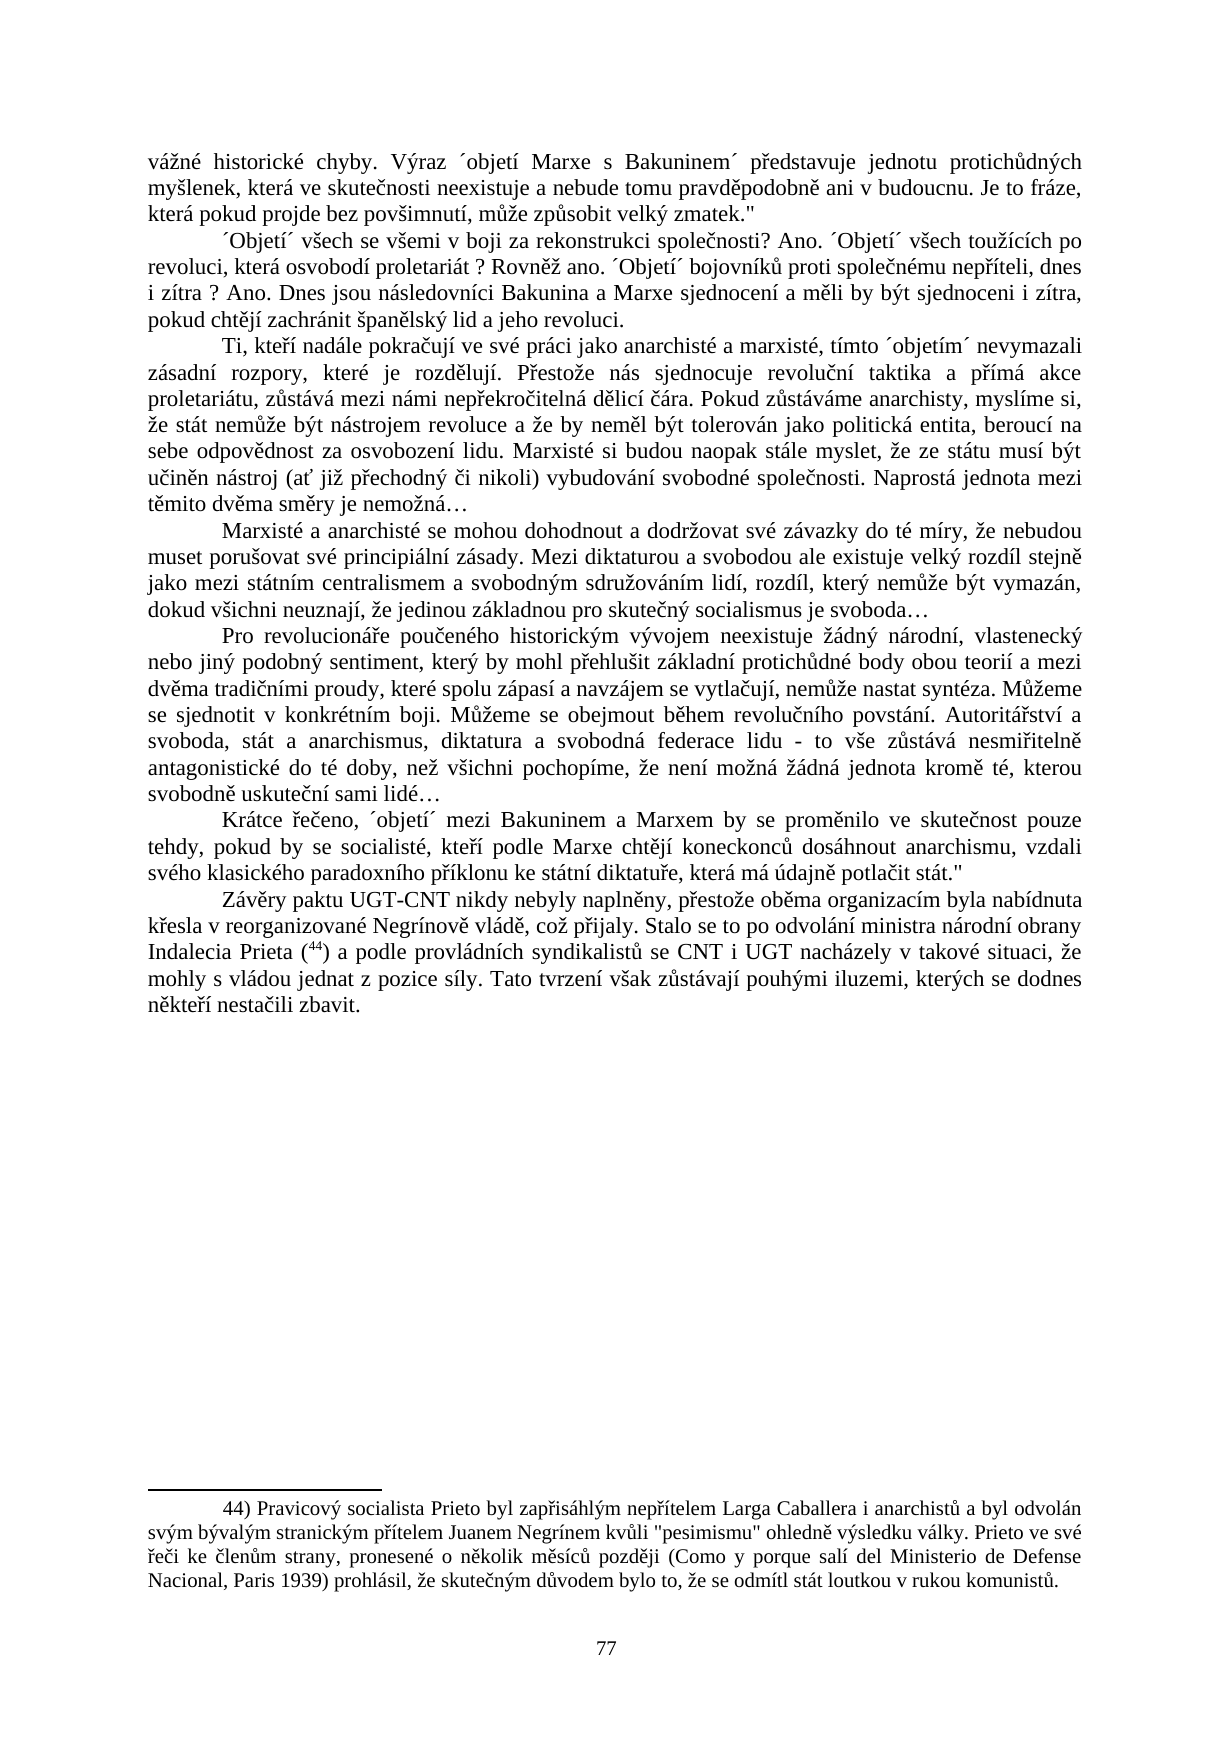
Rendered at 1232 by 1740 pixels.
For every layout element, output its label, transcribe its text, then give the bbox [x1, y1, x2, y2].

text Pro revolucionáře poučeného historickým vývojem neexistuje žádný národní, vlastenecký nebo jiný podobný sentiment, který by mohl přehlušit základní protichůdné body obou teorií a mezi dvěma tradičními proudy, které spolu zápasí a navzájem se vytlačují, nemůže nastat syntéza. Můžeme se sjednotit v konkrétním boji. Můžeme se obejmout během revolučního povstání. Autoritářství a svoboda, stát a anarchismus, diktatura a svobodná federace lidu - to vše zůstává nesmiřitelně antagonistické do té doby, než všichni pochopíme, že není možná žádná jednota kromě té, kterou svobodně uskuteční sami lidé… [148, 622, 1083, 807]
text vážné historické chyby. Výraz ´objetí Marxe s Bakuninem´ představuje jednotu protichůdných myšlenek, která ve skutečnosti neexistuje a nebude tomu pravděpodobně ani v budoucnu. Je to fráze, která pokud projde bez povšimnutí, může způsobit velký zmatek." [148, 148, 1083, 227]
text Závěry paktu UGT-CNT nikdy nebyly naplněny, přestože oběma organizacím byla nabídnuta křesla v reorganizované Negrínově vládě, což přijaly. Stalo se to po odvolání ministra národní obrany Indalecia Prieta () a podle provládních syndikalistů se CNT i UGT nacházely v takové situaci, že mohly s vládou jednat z pozice síly. Tato tvrzení však zůstávají pouhými iluzemi, kterých se dodnes někteří nestačili zbavit. [148, 886, 1083, 1017]
text ´Objetí´ všech se všemi v boji za rekonstrukci společnosti? Ano. ´Objetí´ všech toužících po revoluci, která osvobodí proletariát ? Rovněž ano. ´Objetí´ bojovníků proti společnému nepříteli, dnes i zítra ? Ano. Dnes jsou následovníci Bakunina a Marxe sjednocení a měli by být sjednoceni i zítra, pokud chtějí zachránit španělský lid a jeho revoluci. [148, 227, 1083, 332]
text ) Pravicový socialista Prieto byl zapřisáhlým nepřítelem Larga Caballera i anarchistů a byl odvolán svým bývalým stranickým přítelem Juanem Negrínem kvůli "pesimismu" ohledně výsledku války. Prieto ve své řeči ke členům strany, pronesené o několik měsíců později (Como y porque salí del Ministerio de Defense Nacional, Paris 1939) prohlásil, že skutečným důvodem bylo to, že se odmítl stát loutkou v rukou komunistů. [148, 1496, 1083, 1592]
text Krátce řečeno, ´objetí´ mezi Bakuninem a Marxem by se proměnilo ve skutečnost pouze tehdy, pokud by se socialisté, kteří podle Marxe chtějí koneckonců dosáhnout anarchismu, vzdali svého klasického paradoxního příklonu ke státní diktatuře, která má údajně potlačit stát." [148, 807, 1083, 886]
text Ti, kteří nadále pokračují ve své práci jako anarchisté a marxisté, tímto ´objetím´ nevymazali zásadní rozpory, které je rozdělují. Přestože nás sjednocuje revoluční taktika a přímá akce proletariátu, zůstává mezi námi nepřekročitelná dělicí čára. Pokud zůstáváme anarchisty, myslíme si, že stát nemůže být nástrojem revoluce a že by neměl být tolerován jako politická entita, beroucí na sebe odpovědnost za osvobození lidu. Marxisté si budou naopak stále myslet, že ze státu musí být učiněn nástroj (ať již přechodný či nikoli) vybudování svobodné společnosti. Naprostá jednota mezi těmito dvěma směry je nemožná… [148, 332, 1083, 517]
text Marxisté a anarchisté se mohou dohodnout a dodržovat své závazky do té míry, že nebudou muset porušovat své principiální zásady. Mezi diktaturou a svobodou ale existuje velký rozdíl stejně jako mezi státním centralismem a svobodným sdružováním lidí, rozdíl, který nemůže být vymazán, dokud všichni neuznají, že jedinou základnou pro skutečný socialismus je svoboda… [148, 517, 1083, 622]
